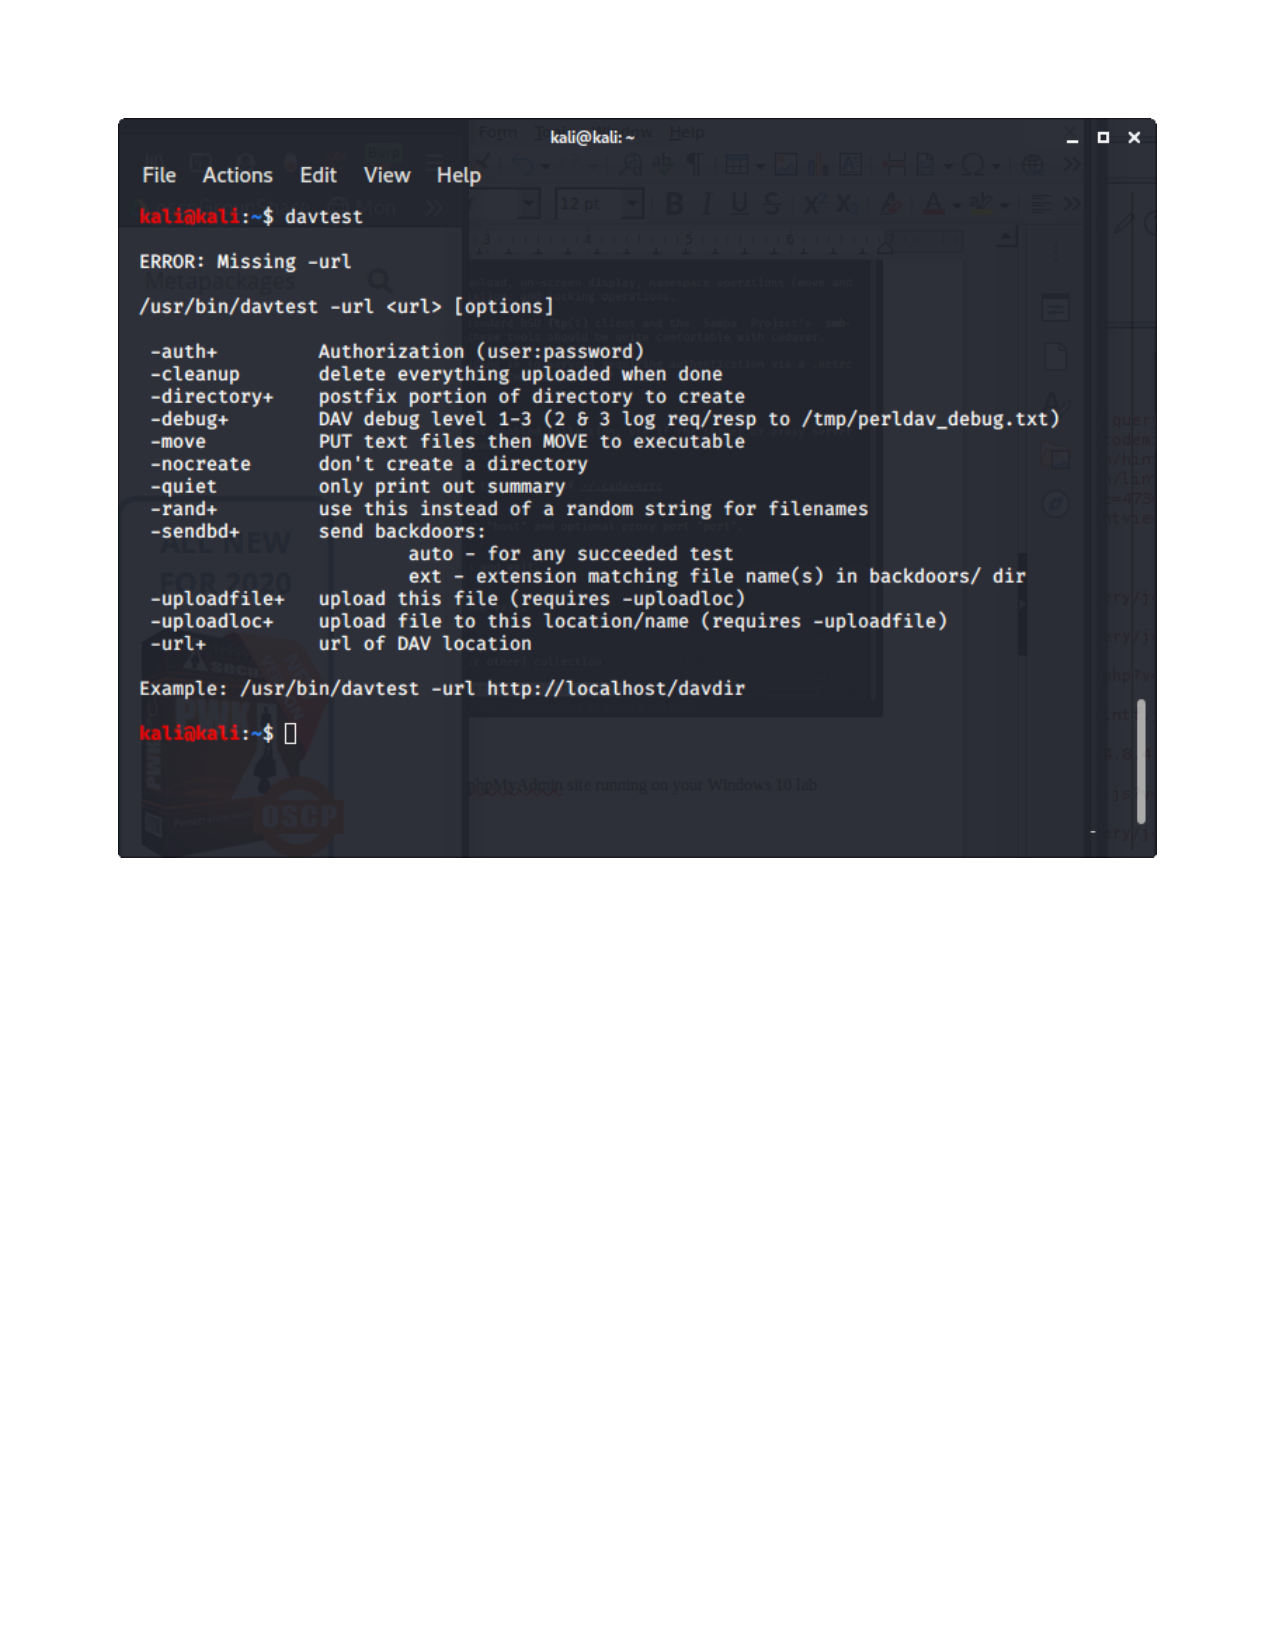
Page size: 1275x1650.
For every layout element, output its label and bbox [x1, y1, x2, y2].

picture [118, 118, 1157, 858]
